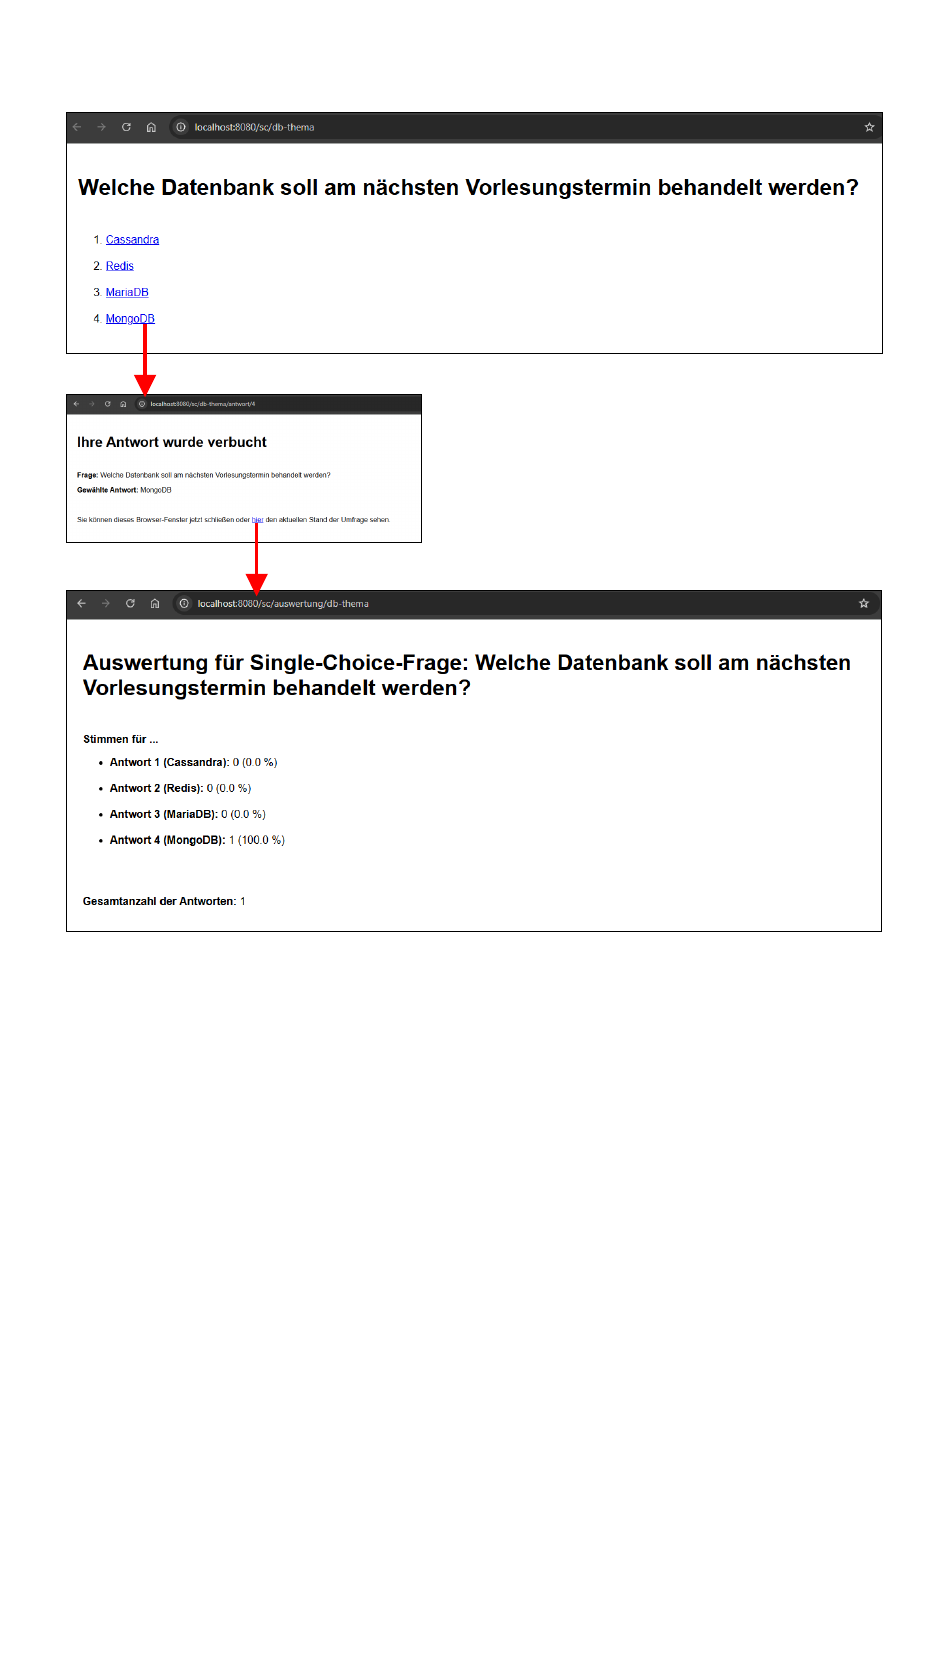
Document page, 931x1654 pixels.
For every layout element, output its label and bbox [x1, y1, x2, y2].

picture [66, 394, 422, 543]
picture [66, 112, 883, 354]
picture [66, 590, 882, 932]
